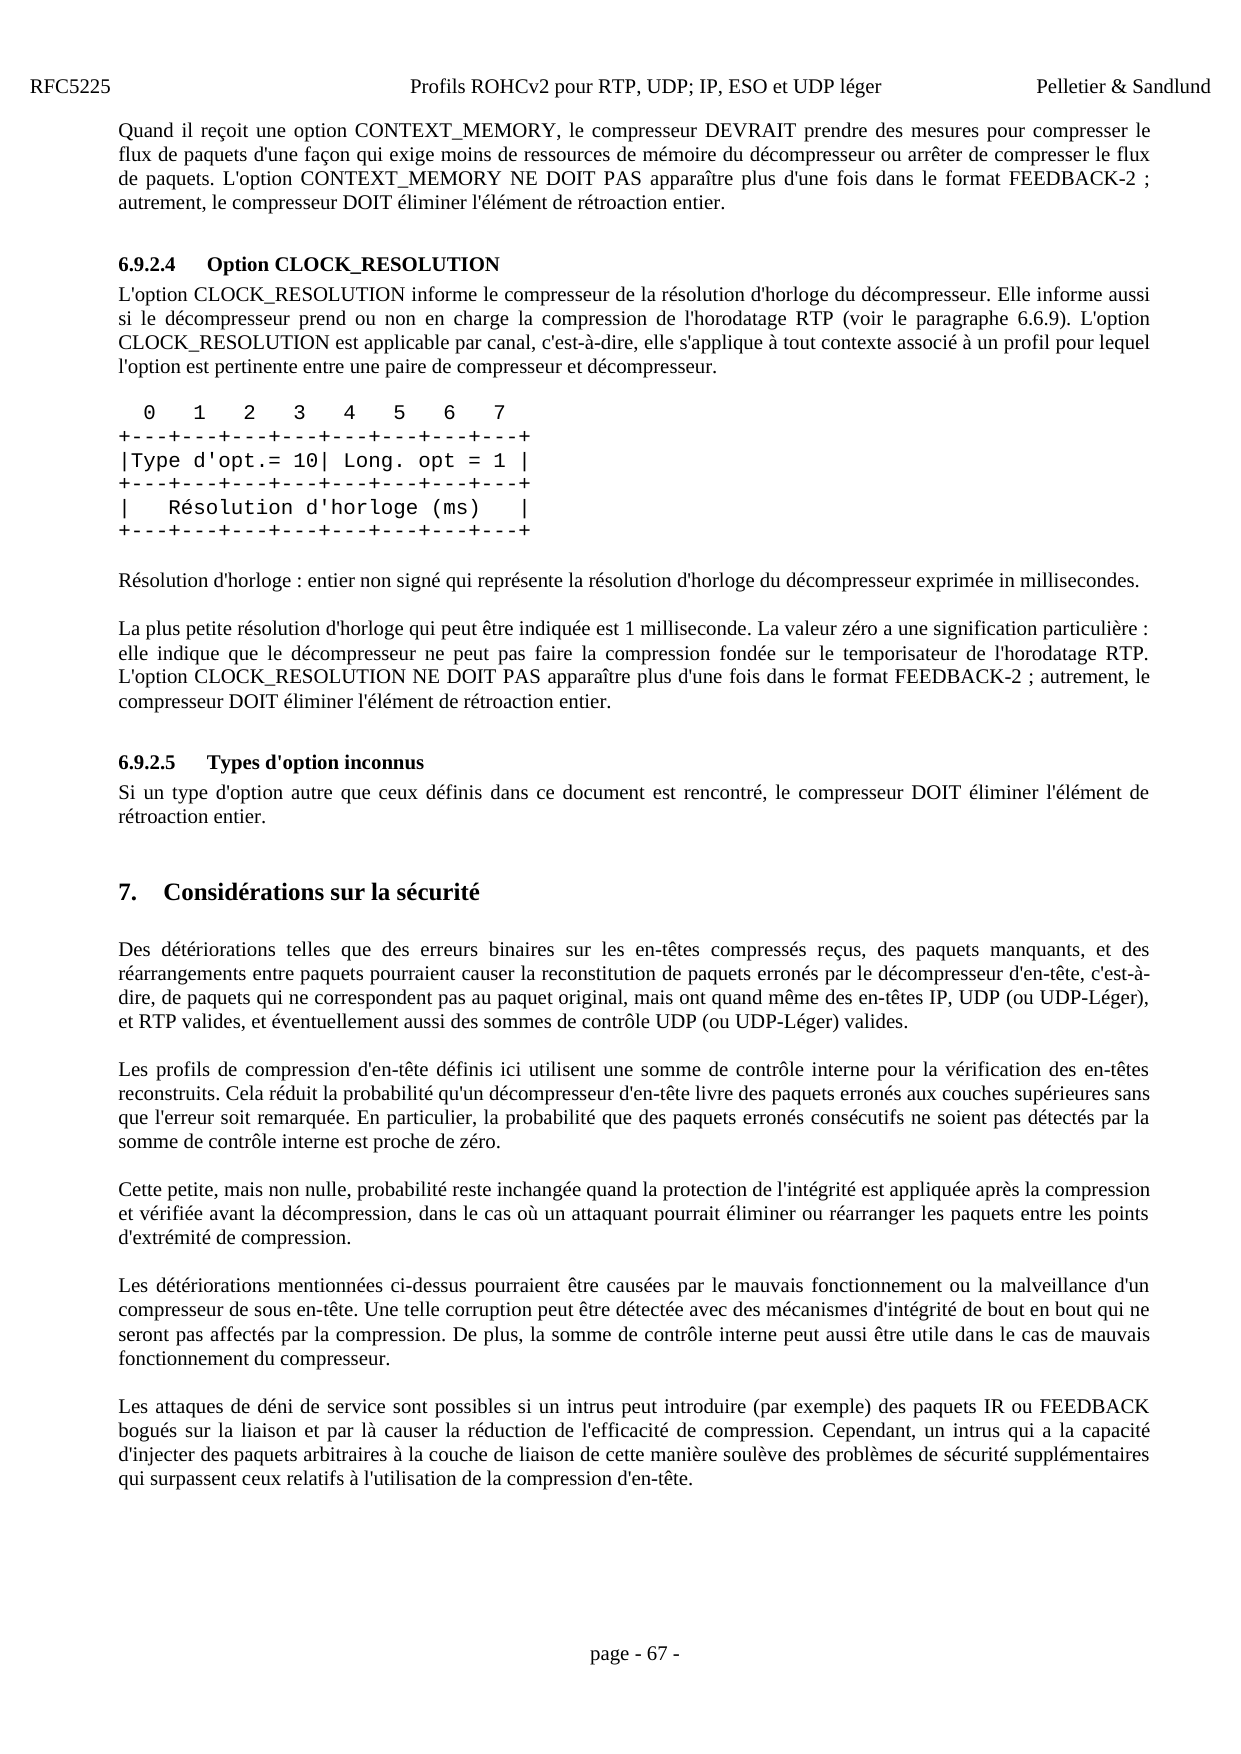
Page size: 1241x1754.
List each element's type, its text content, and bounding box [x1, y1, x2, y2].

text Si un type d'option autre que ceux définis dans ce document est rencontré, le compresseur DOIT éliminer l'élément de rétroaction entier. [118, 780, 1152, 828]
text +---+---+---+---+---+---+---+---+ [118, 473, 1152, 497]
text Les détériorations mentionnées ci-dessus pourraient être causées par le mauvais fonctionnement ou la malveillance d'un compresseur de sous en-tête. Une telle corruption peut être détectée avec des mécanismes d'intégrité de bout en bout qui ne seront pas affectés par la compression. De plus, la somme de contrôle interne peut aussi être utile dans le cas de mauvais fonctionnement du compresseur. [118, 1273, 1152, 1369]
text +---+---+---+---+---+---+---+---+ [118, 521, 1152, 544]
text |Type d'opt.= 10| Long. opt = 1 | [118, 449, 1152, 473]
text 0 1 2 3 4 5 6 7 [118, 402, 1152, 426]
text Résolution d'horloge : entier non signé qui représente la résolution d'horloge du décompresseur exprimée in millisecondes. [118, 568, 1152, 592]
text L'option CLOCK_RESOLUTION informe le compresseur de la résolution d'horloge du décompresseur. Elle informe aussi si le décompresseur prend ou non en charge la compression de l'horodatage RTP (voir le paragraphe 6.6.9). L'option CLOCK_RESOLUTION est applicable par canal, c'est-à-dire, elle s'applique à tout contexte associé à un profil pour lequel l'option est pertinente entre une paire de compresseur et décompresseur. [118, 282, 1152, 378]
subtitle 6.9.2.4 Option CLOCK_RESOLUTION [118, 251, 1152, 276]
text La plus petite résolution d'horloge qui peut être indiquée est 1 milliseconde. La valeur zéro a une signification particulière : elle indique que le décompresseur ne peut pas faire la compression fondée sur le temporisateur de l'horodatage RTP. L'option CLOCK_RESOLUTION NE DOIT PAS apparaître plus d'une fois dans le format FEEDBACK-2 ; autrement, le compresseur DOIT éliminer l'élément de rétroaction entier. [118, 616, 1152, 713]
text Les profils de compression d'en-tête définis ici utilisent une somme de contrôle interne pour la vérification des en-têtes reconstruits. Cela réduit la probabilité qu'un décompresseur d'en-tête livre des paquets erronés aux couches supérieures sans que l'erreur soit remarquée. En particulier, la probabilité que des paquets erronés consécutifs ne soient pas détectés par la somme de contrôle interne est proche de zéro. [118, 1057, 1152, 1153]
text | Résolution d'horloge (ms) | [118, 497, 1152, 521]
text Des détériorations telles que des erreurs binaires sur les en-têtes compressés reçus, des paquets manquants, et des réarrangements entre paquets pourraient causer la reconstitution de paquets erronés par le décompresseur d'en-tête, c'est-à-dire, de paquets qui ne correspondent pas au paquet original, mais ont quand même des en-têtes IP, UDP (ou UDP-Léger), et RTP valides, et éventuellement aussi des sommes de contrôle UDP (ou UDP-Léger) valides. [118, 936, 1152, 1033]
text Quand il reçoit une option CONTEXT_MEMORY, le compresseur DEVRAIT prendre des mesures pour compresser le flux de paquets d'une façon qui exige moins de ressources de mémoire du décompresseur ou arrêter de compresser le flux de paquets. L'option CONTEXT_MEMORY NE DOIT PAS apparaître plus d'une fois dans le format FEEDBACK-2 ; autrement, le compresseur DOIT éliminer l'élément de rétroaction entier. [118, 118, 1152, 214]
text Les attaques de déni de service sont possibles si un intrus peut introduire (par exemple) des paquets IR ou FEEDBACK bogués sur la liaison et par là causer la réduction de l'efficacité de compression. Cependant, un intrus qui a la capacité d'injecter des paquets arbitraires à la couche de liaison de cette manière soulève des problèmes de sécurité supplémentaires qui surpassent ceux relatifs à l'utilisation de la compression d'en-tête. [118, 1394, 1152, 1490]
text +---+---+---+---+---+---+---+---+ [118, 426, 1152, 449]
subtitle 6.9.2.5 Types d'option inconnus [118, 750, 1152, 774]
subtitle 7. Considérations sur la sécurité [118, 877, 1152, 906]
text Cette petite, mais non nulle, probabilité reste inchangée quand la protection de l'intégrité est appliquée après la compression et vérifiée avant la décompression, dans le cas où un attaquant pourrait éliminer ou réarranger les paquets entre les points d'extrémité de compression. [118, 1177, 1152, 1249]
